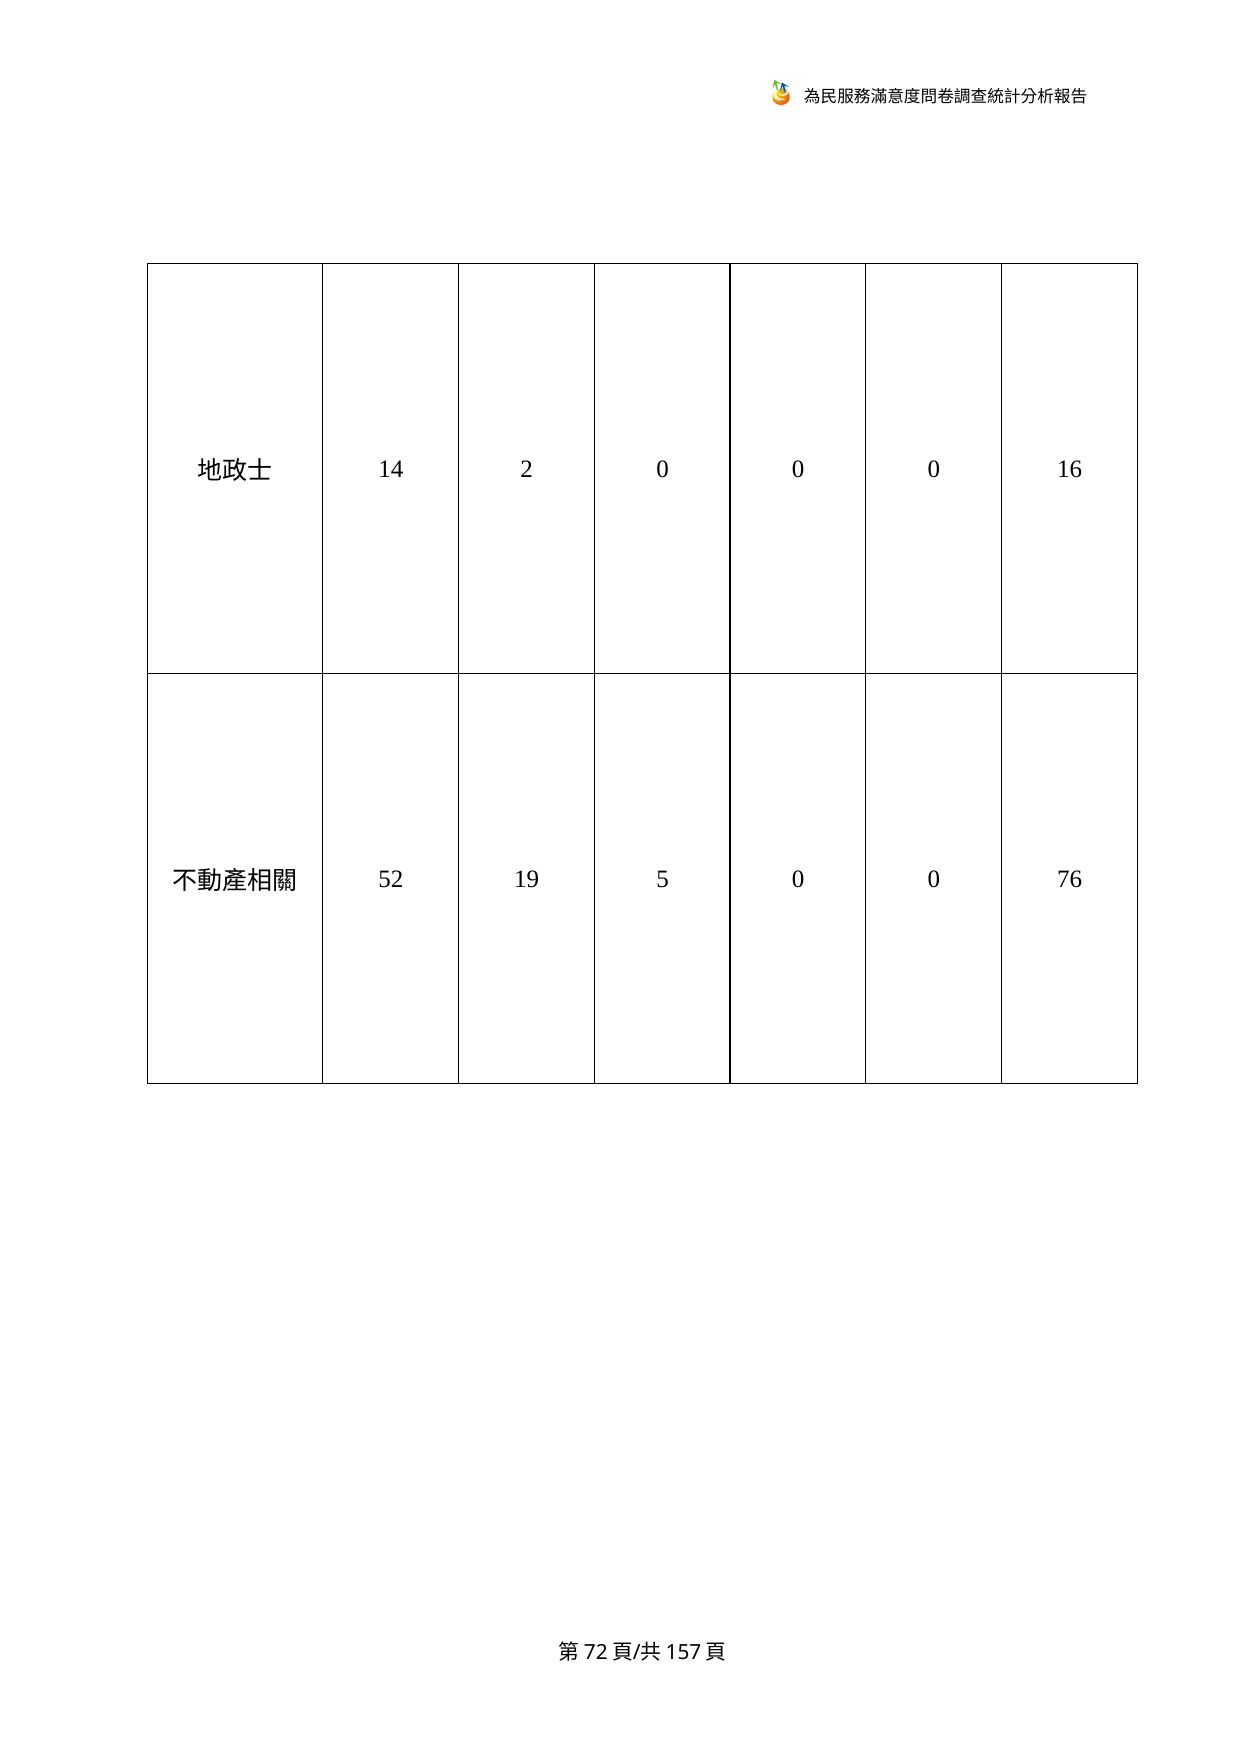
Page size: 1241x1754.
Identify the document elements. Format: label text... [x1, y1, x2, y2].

table_cell 16 [1002, 264, 1137, 673]
table_cell 2 [459, 264, 594, 673]
table_cell 14 [323, 264, 458, 673]
table_cell 0 [731, 264, 865, 673]
table_cell 52 [323, 674, 458, 1083]
table_cell 19 [459, 674, 594, 1083]
table_cell 5 [595, 674, 729, 1083]
table_cell 地政士 [148, 264, 322, 673]
table_cell 0 [866, 264, 1001, 673]
table_cell 0 [866, 674, 1001, 1083]
table_cell 0 [595, 264, 729, 673]
picture [772, 80, 790, 105]
table_cell 不動產相關 [148, 674, 322, 1083]
table_cell 76 [1002, 674, 1137, 1083]
table_cell 0 [731, 674, 865, 1083]
